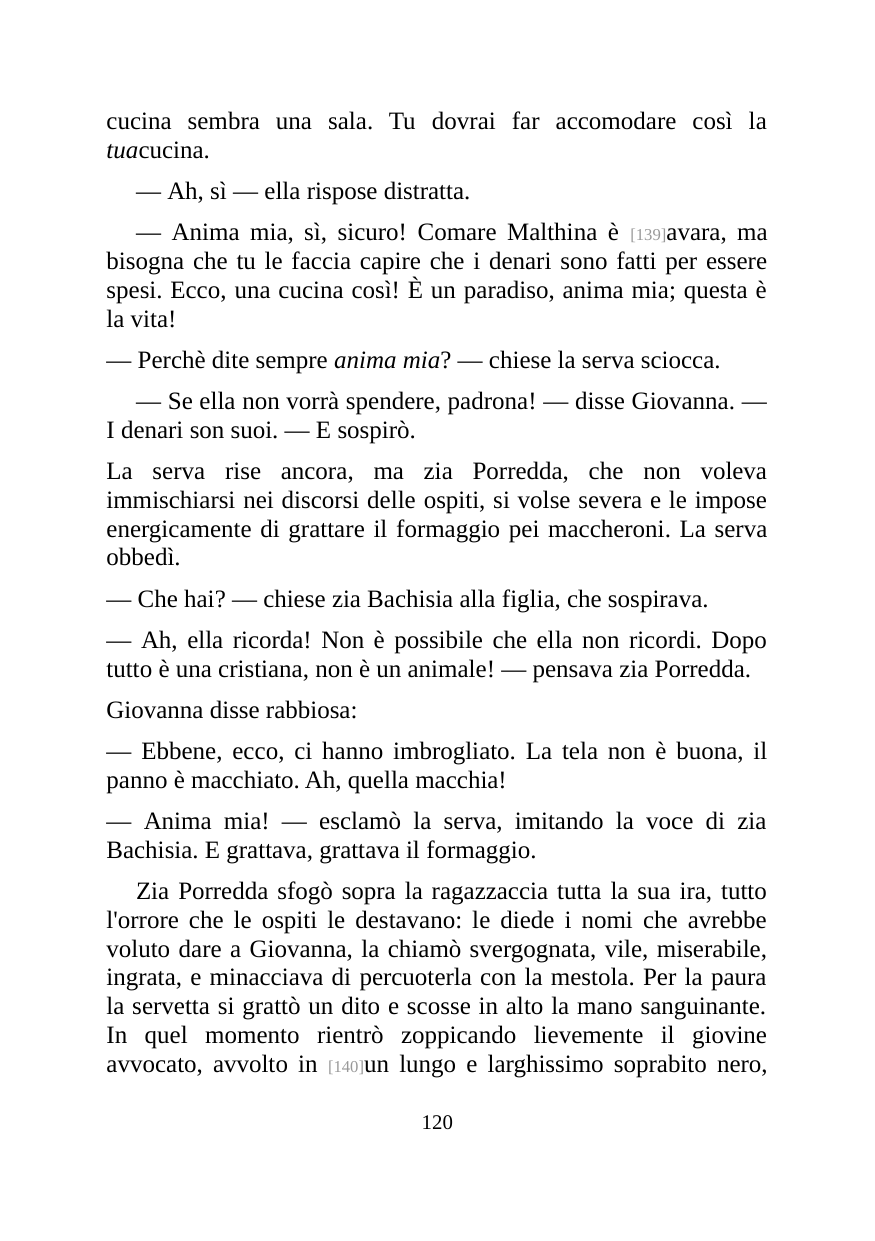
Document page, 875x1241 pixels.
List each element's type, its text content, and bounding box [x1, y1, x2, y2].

text ― Che hai? ― chiese zia Bachisia alla figlia, che sospirava. [106, 584, 768, 612]
text ― Perchè dite sempre anima mia? ― chiese la serva sciocca. [106, 345, 768, 374]
text ― Ebbene, ecco, ci hanno imbrogliato. La tela non è buona, il panno è macchiato. Ah, quella macchia! [106, 736, 768, 794]
text ― Ah, sì ― ella rispose distratta. [106, 176, 768, 205]
text ― Anima mia! ― esclamò la serva, imitando la voce di zia Bachisia. E grattava, grattava il formaggio. [106, 806, 768, 864]
text cucina sembra una sala. Tu dovrai far accomodare così la tuacucina. [106, 106, 768, 164]
text La serva rise ancora, ma zia Porredda, che non voleva immischiarsi nei discorsi delle ospiti, si volse severa e le impose energicamente di grattare il formaggio pei maccheroni. La serva obbedì. [106, 456, 768, 571]
text Giovanna disse rabbiosa: [106, 695, 768, 724]
text ― Ah, ella ricorda! Non è possibile che ella non ricordi. Dopo tutto è una cristiana, non è un animale! ― pensava zia Porredda. [106, 625, 768, 682]
text Zia Porredda sfogò sopra la ragazzaccia tutta la sua ira, tutto l'orrore che le ospiti le destavano: le diede i nomi che avrebbe voluto dare a Giovanna, la chiamò svergognata, vile, miserabile, ingrata, e minacciava di percuoterla con la mestola. Per la paura la servetta si grattò un dito e scosse in alto la mano sanguinante. In quel momento rientrò zoppicando lievemente il giovine avvocato, avvolto in [140]un lungo e larghissimo soprabito nero, [106, 876, 768, 1077]
text ― Se ella non vorrà spendere, padrona! ― disse Giovanna. ― I denari son suoi. ― E sospirò. [106, 386, 768, 444]
text ― Anima mia, sì, sicuro! Comare Malthina è [139]avara, ma bisogna che tu le faccia capire che i denari sono fatti per essere spesi. Ecco, una cucina così! È un paradiso, anima mia; questa è la vita! [106, 217, 768, 332]
